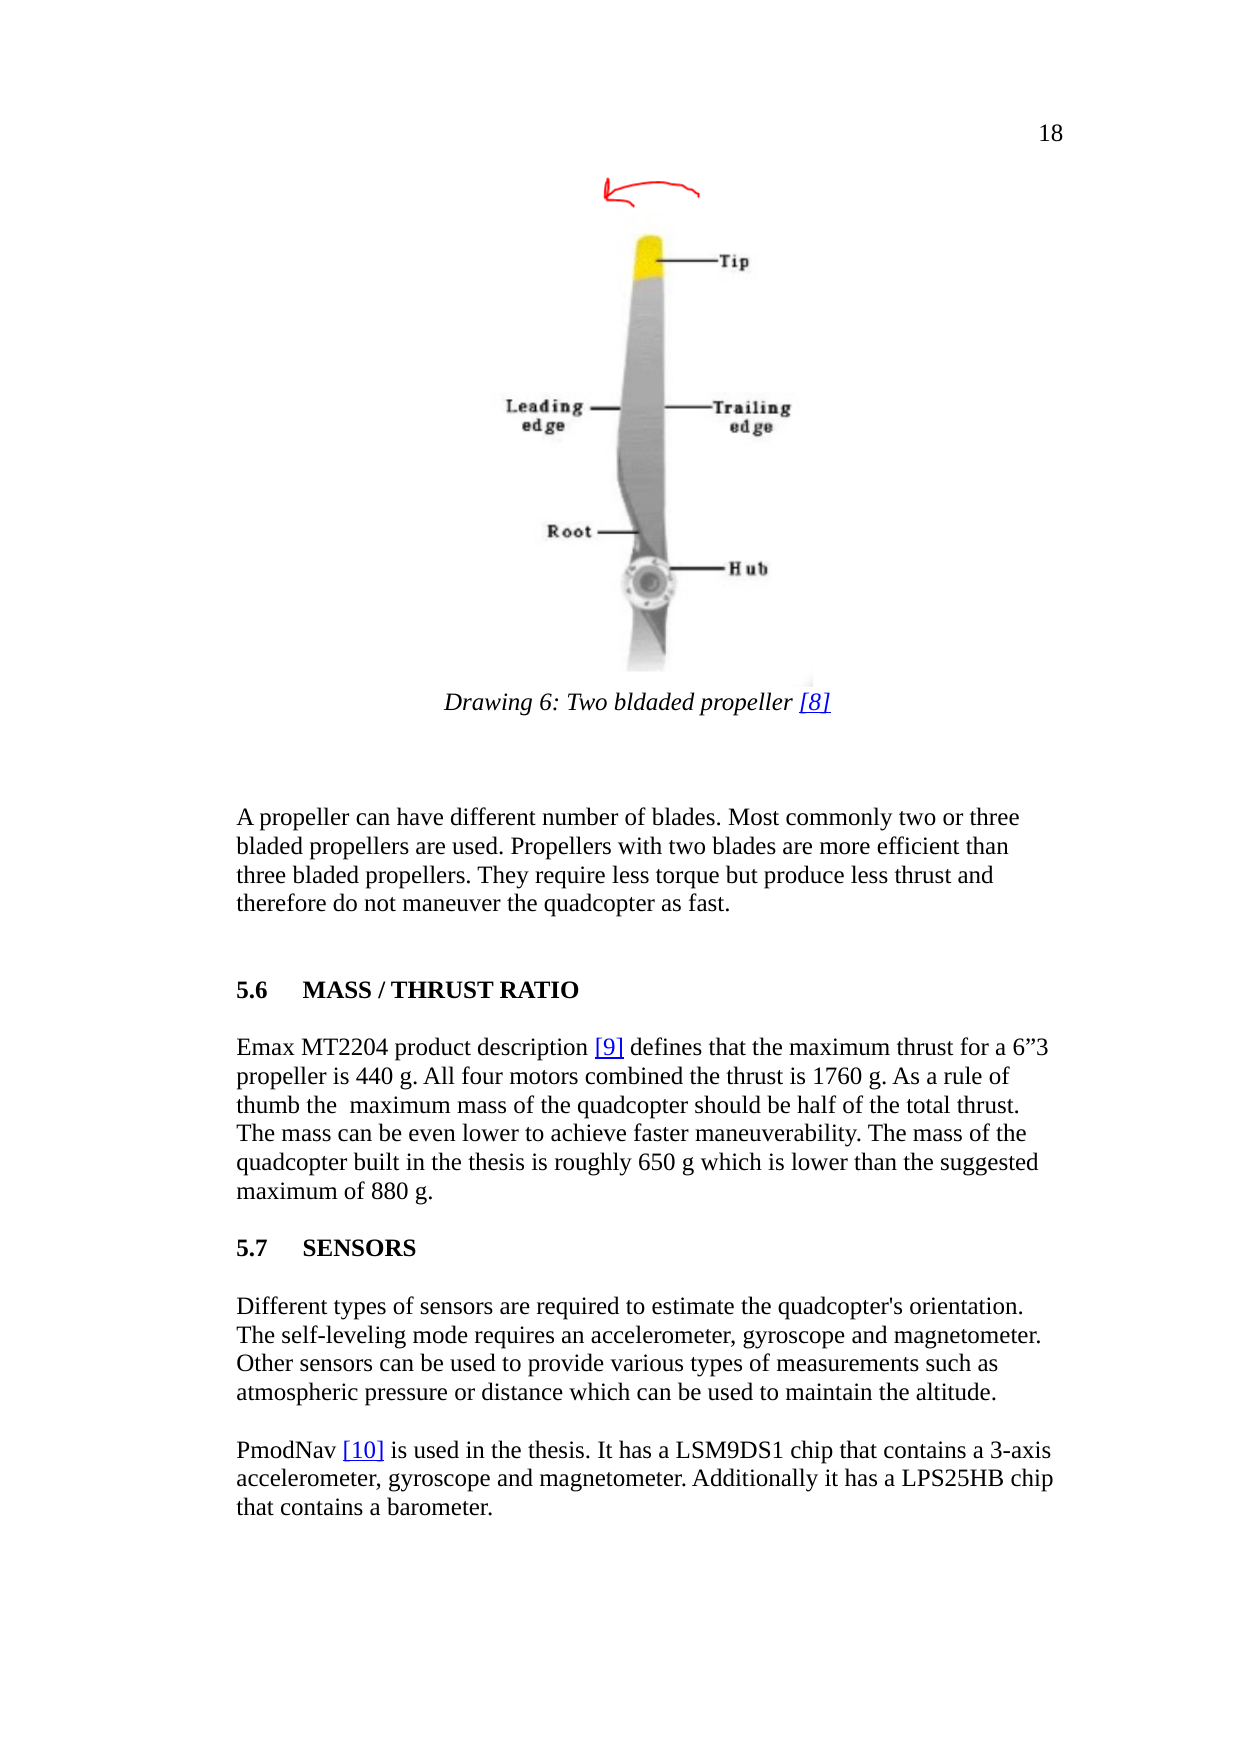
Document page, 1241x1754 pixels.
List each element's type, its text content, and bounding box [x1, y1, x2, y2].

text Drawing 6: Two bldaded propeller [8] [444, 687, 855, 715]
subtitle Mass / thrust ratio [236, 975, 1063, 1003]
text Emax MT2204 product description [9] defines that the maximum thrust for a 6”3 propeller is 440 g. All four motors combined the thrust is 1760 g. As a rule of thumb the maximum mass of the quadcopter should be half of the total thrust. The mass can be even lower to achieve faster maneuverability. The mass of the quadcopter built in the thesis is roughly 650 g which is lower than the suggested maximum of 880 g. [236, 1032, 1063, 1205]
text PmodNav [10] is used in the thesis. It has a LSM9DS1 chip that contains a 3-axis accelerometer, gyroscope and magnetometer. Additionally it has a LPS25HB chip that contains a barometer. [236, 1435, 1063, 1521]
text A propeller can have different number of blades. Most commonly two or three bladed propellers are used. Propellers with two blades are more efficient than three bladed propellers. They require less torque but produce less thrust and therefore do not maneuver the quadcopter as fast. [236, 802, 1063, 917]
text Different types of sensors are required to estimate the quadcopter's orientation. The self-leveling mode requires an accelerometer, gyroscope and magnetometer. Other sensors can be used to provide various types of measurements such as atmospheric pressure or distance which can be used to maintain the altitude. [236, 1291, 1063, 1406]
picture [486, 177, 813, 687]
subtitle Sensors [236, 1233, 1063, 1262]
